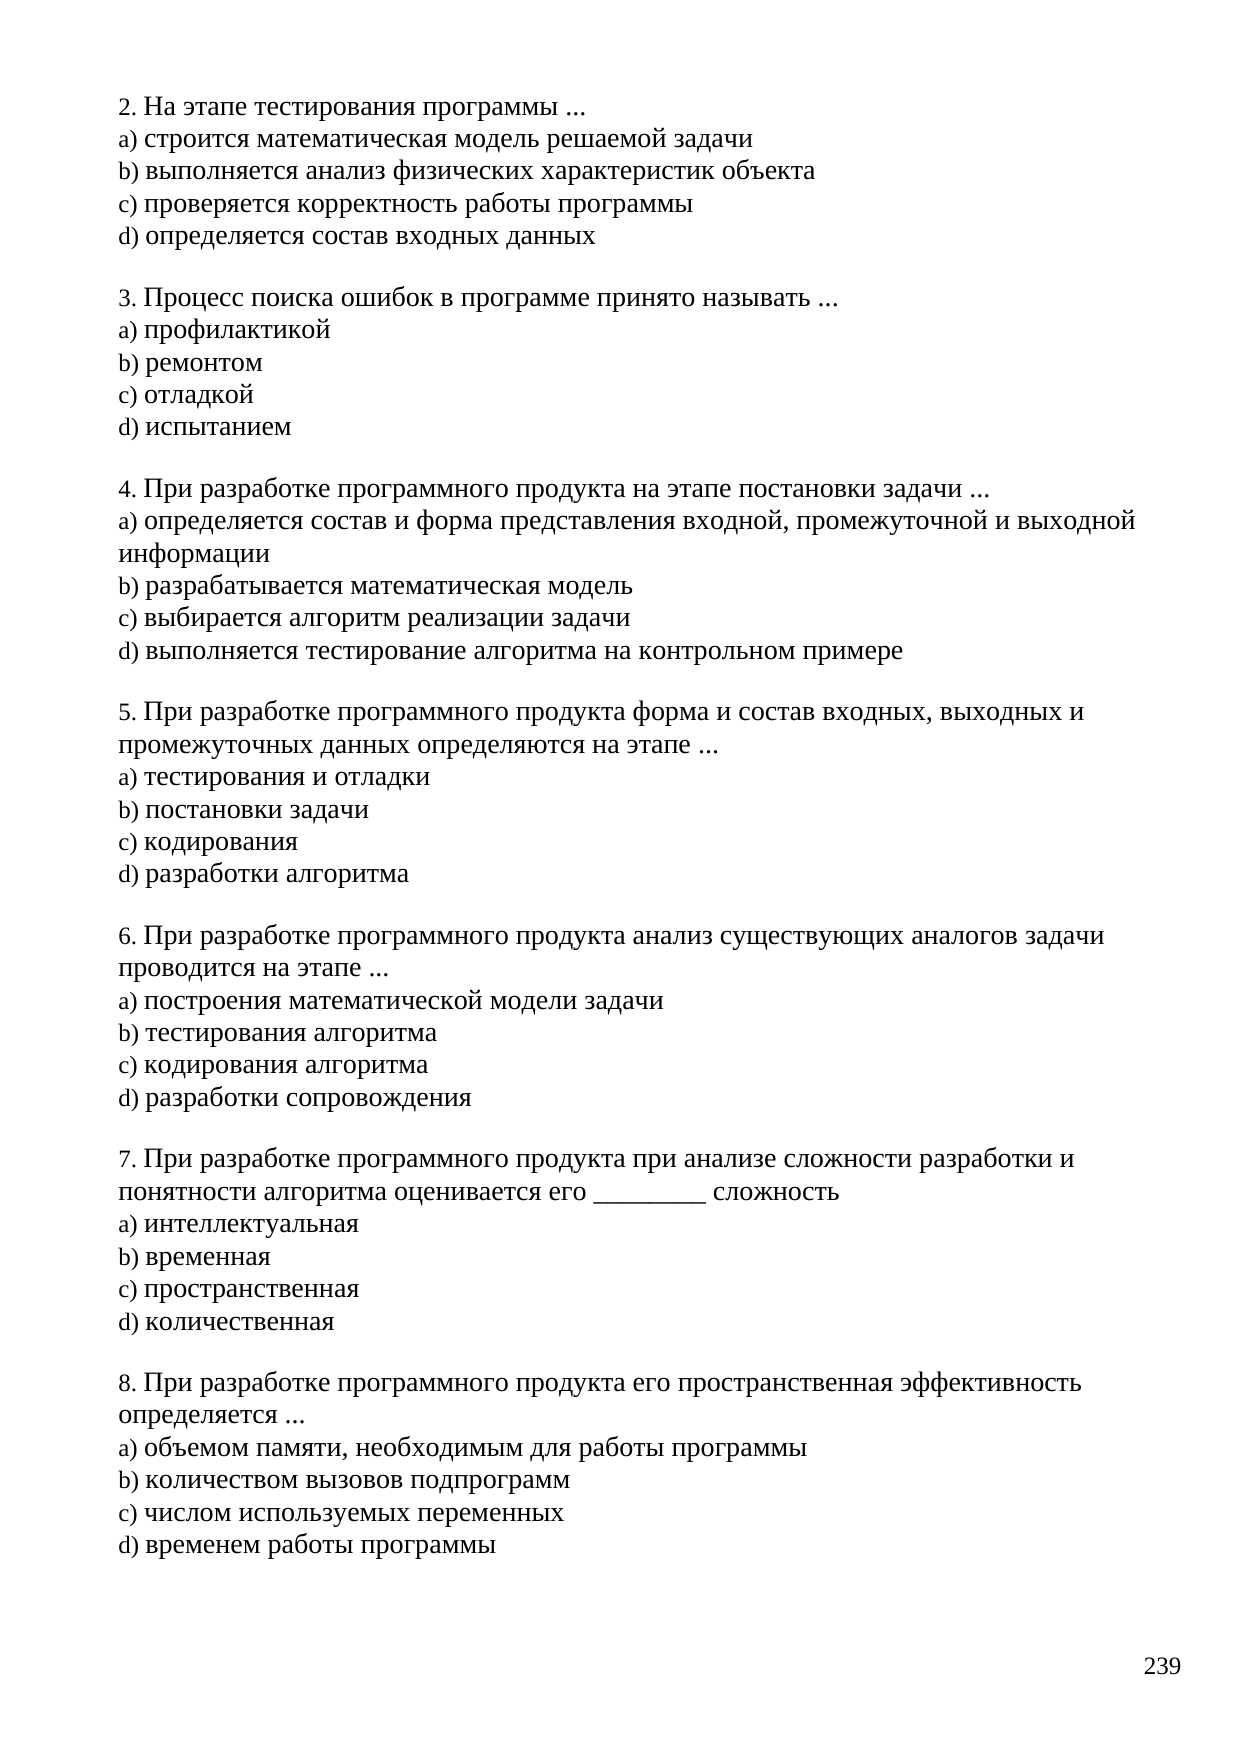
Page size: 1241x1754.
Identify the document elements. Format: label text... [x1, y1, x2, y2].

text 2. На этапе тестирования программы ... a) строится математическая модель решаемой задачи b) выполняется анализ физических характеристик объекта c) проверяется корректность работы программы d) определяется состав входных данных [118, 89, 1181, 251]
text 3. Процесс поиска ошибок в программе принято называть ... a) профилактикой b) ремонтом c) отладкой d) испытанием [118, 280, 1181, 442]
text 8. При разработке программного продукта его пространственная эффективность определяется ... a) объемом памяти, необходимым для работы программы b) количеством вызовов подпрограмм c) числом используемых переменных d) временем работы программы [118, 1365, 1181, 1559]
text 4. При разработке программного продукта на этапе постановки задачи ... a) определяется состав и форма представления входной, промежуточной и выходной информации b) разрабатывается математическая модель c) выбирается алгоритм реализации задачи d) выполняется тестирование алгоритма на контрольном примере [118, 471, 1181, 665]
text 6. При разработке программного продукта анализ существующих аналогов задачи проводится на этапе ... a) построения математической модели задачи b) тестирования алгоритма c) кодирования алгоритма d) разработки сопровождения [118, 918, 1181, 1112]
text 7. При разработке программного продукта при анализе сложности разработки и понятности алгоритма оценивается его ________ сложность a) интеллектуальная b) временная c) пространственная d) количественная [118, 1142, 1181, 1336]
text 5. При разработке программного продукта форма и состав входных, выходных и промежуточных данных определяются на этапе ... a) тестирования и отладки b) постановки задачи c) кодирования d) разработки алгоритма [118, 694, 1181, 889]
